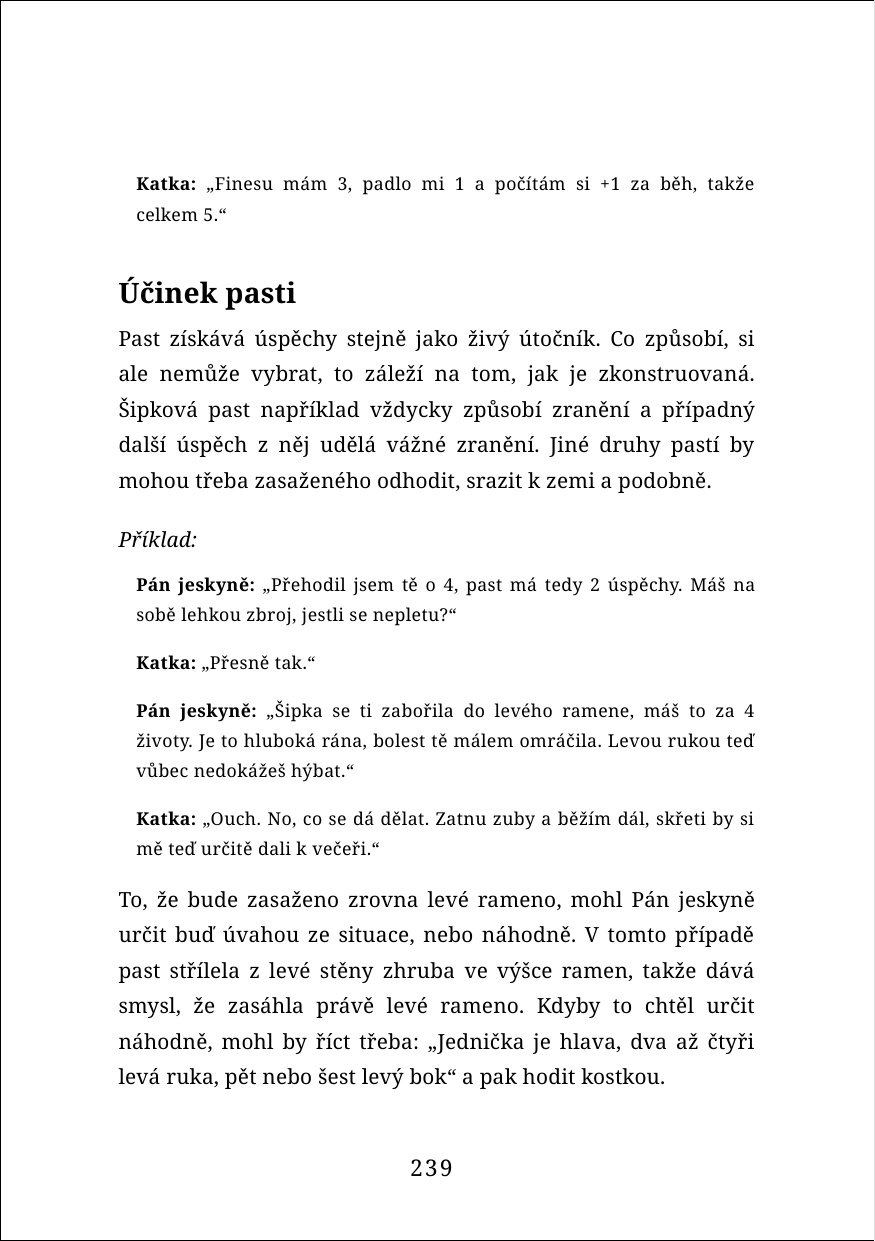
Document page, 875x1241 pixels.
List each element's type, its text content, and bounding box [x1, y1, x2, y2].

text To, že bude zasaženo zrovna levé rameno, mohl Pán jeskyně určit buď úvahou ze situace, nebo náhodně. V tomto případě past střílela z levé stěny zhruba ve výšce ramen, takže dává smysl, že zasáhla právě levé rameno. Kdyby to chtěl určit náhodně, mohl by říct třeba: „Jednička je hlava, dva až čtyři levá ruka, pět nebo šest levý bok“ a pak hodit kostkou. [118, 885, 756, 1091]
text Katka: „Finesu mám 3, padlo mi 1 a počítám si +1 za běh, takže celkem 5.“ [136, 172, 756, 226]
text Past získává úspěchy stejně jako živý útočník. Co způsobí, si ale nemůže vybrat, to záleží na tom, jak je zkonstruovaná. Šipková past například vždycky způsobí zranění a případný další úspěch z něj udělá vážné zranění. Jiné druhy pastí by mohou třeba zasaženého odhodit, srazit k zemi a podobně. [118, 324, 756, 494]
text Pán jeskyně: „Přehodil jsem tě o 4, past má tedy 2 úspěchy. Máš na sobě lehkou zbroj, jestli se nepletu?“ [136, 572, 756, 627]
subtitle Účinek pasti [118, 273, 756, 312]
text Katka: „Ouch. No, co se dá dělat. Zatnu zuby a běžím dál, skřeti by si mě teď určitě dali k večeři.“ [136, 807, 756, 861]
text Pán jeskyně: „Šipka se ti zabořila do levého ramene, máš to za 4 životy. Je to hluboká rána, bolest tě málem omráčila. Levou rukou teď vůbec nedokážeš hýbat.“ [136, 698, 756, 783]
text Příklad: [118, 525, 756, 553]
text Katka: „Přesně tak.“ [136, 650, 756, 674]
